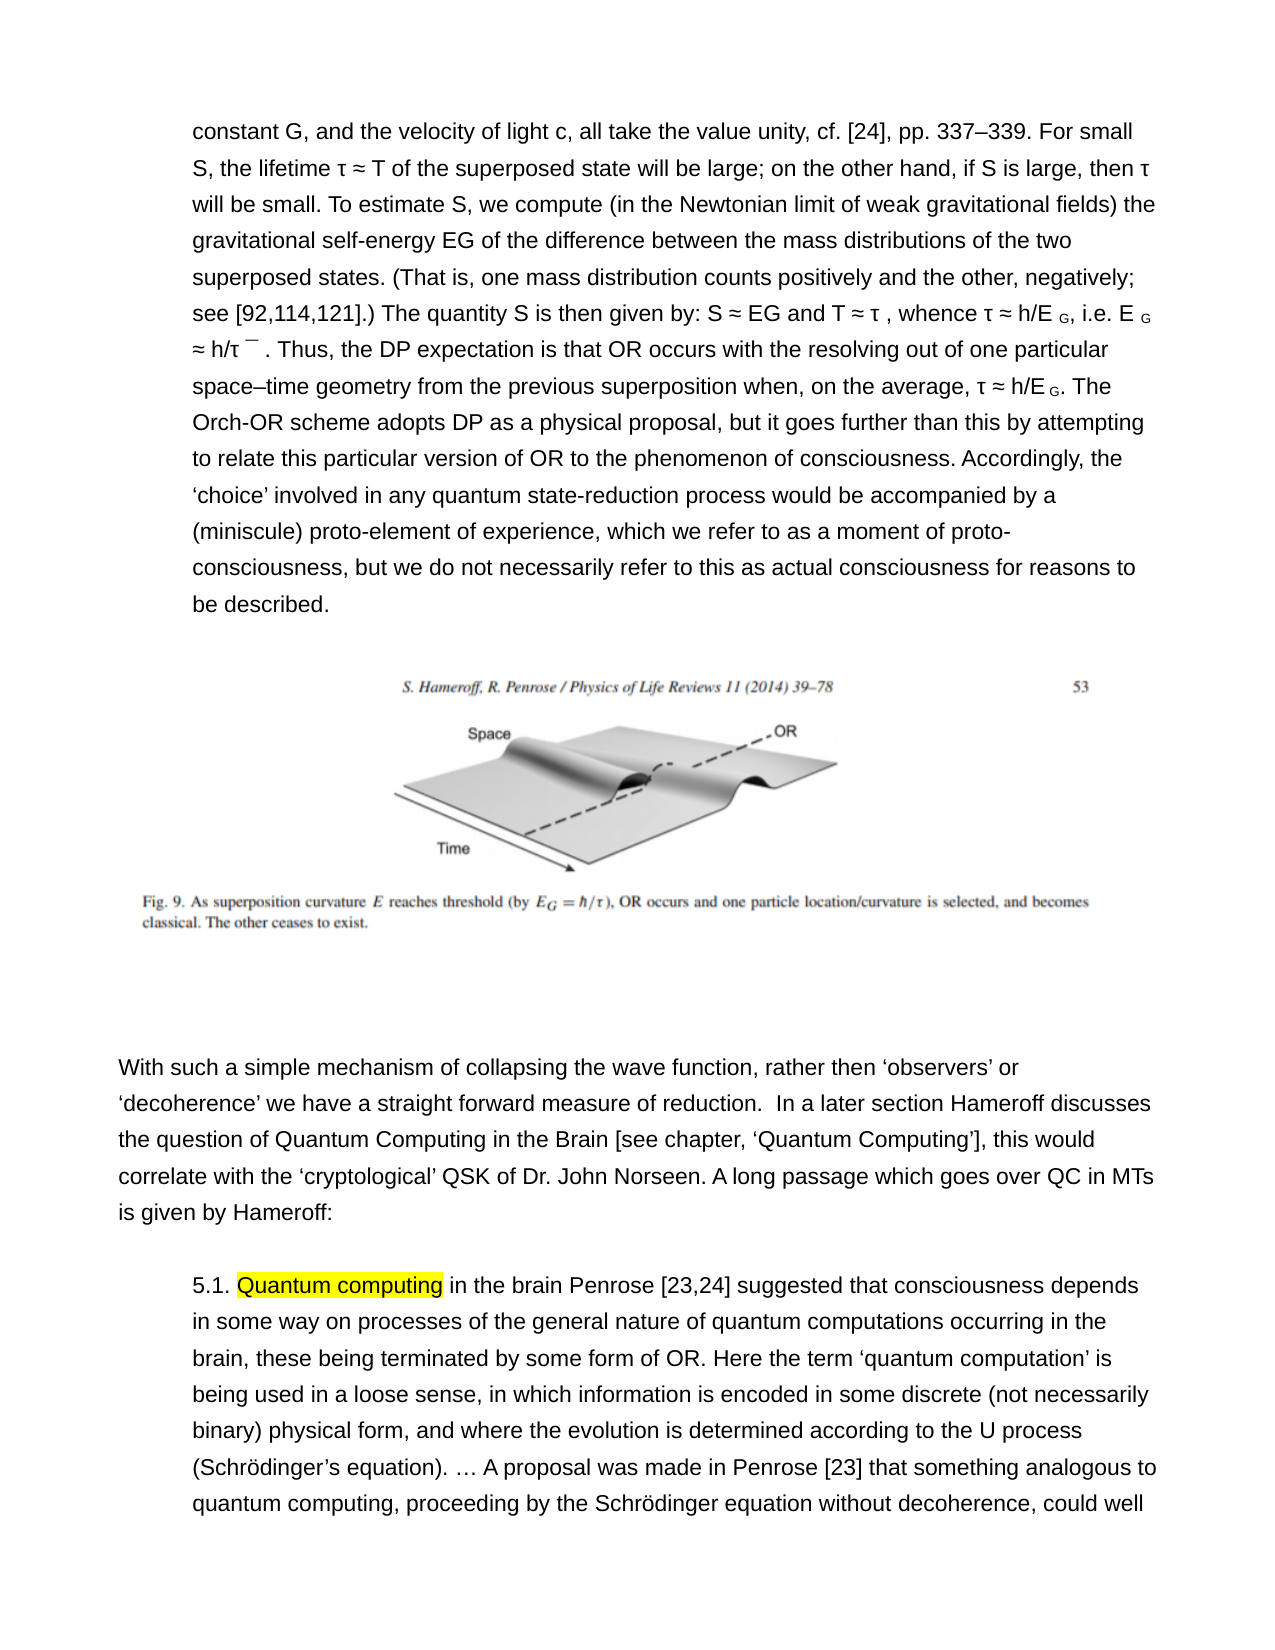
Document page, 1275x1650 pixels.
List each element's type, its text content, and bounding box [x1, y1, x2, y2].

picture [102, 637, 1141, 971]
text With such a simple mechanism of collapsing the wave function, rather then ‘observers’ or ‘decoherence’ we have a straight forward measure of reduction. In a later section Hameroff discusses the question of Quantum Computing in the Brain [see chapter, ‘Quantum Computing’], this would correlate with the ‘cryptological’ QSK of Dr. John Norseen. A long passage which goes over QC in MTs is given by Hameroff: [118, 1054, 1157, 1225]
text 5.1. Quantum computing in the brain Penrose [23,24] suggested that consciousness depends in some way on processes of the general nature of quantum computations occurring in the brain, these being terminated by some form of OR. Here the term ‘quantum computation’ is being used in a loose sense, in which information is encoded in some discrete (not necessarily binary) physical form, and where the evolution is determined according to the U process (Schrödinger’s equation). … A proposal was made in Penrose [23] that something analogous to quantum computing, proceeding by the Schrödinger equation without decoherence, could well [192, 1272, 1157, 1516]
text constant G, and the velocity of light c, all take the value unity, cf. [24], pp. 337–339. For small S, the lifetime τ ≈ T of the superposed state will be large; on the other hand, if S is large, then τ will be small. To estimate S, we compute (in the Newtonian limit of weak gravitational fields) the gravitational self-energy EG of the difference between the mass distributions of the two superposed states. (That is, one mass distribution counts positively and the other, negatively; see [92,114,121].) The quantity S is then given by: S ≈ EG and T ≈ τ , whence τ ≈ h/E G, i.e. E G ≈ h/τ ¯ . Thus, the DP expectation is that OR occurs with the resolving out of one particular space–time geometry from the previous superposition when, on the average, τ ≈ h/E G. The Orch-OR scheme adopts DP as a physical proposal, but it goes further than this by attempting to relate this particular version of OR to the phenomenon of consciousness. Accordingly, the ‘choice’ involved in any quantum state-reduction process would be accompanied by a (miniscule) proto-element of experience, which we refer to as a moment of proto-consciousness, but we do not necessarily refer to this as actual consciousness for reasons to be described. [192, 118, 1157, 617]
